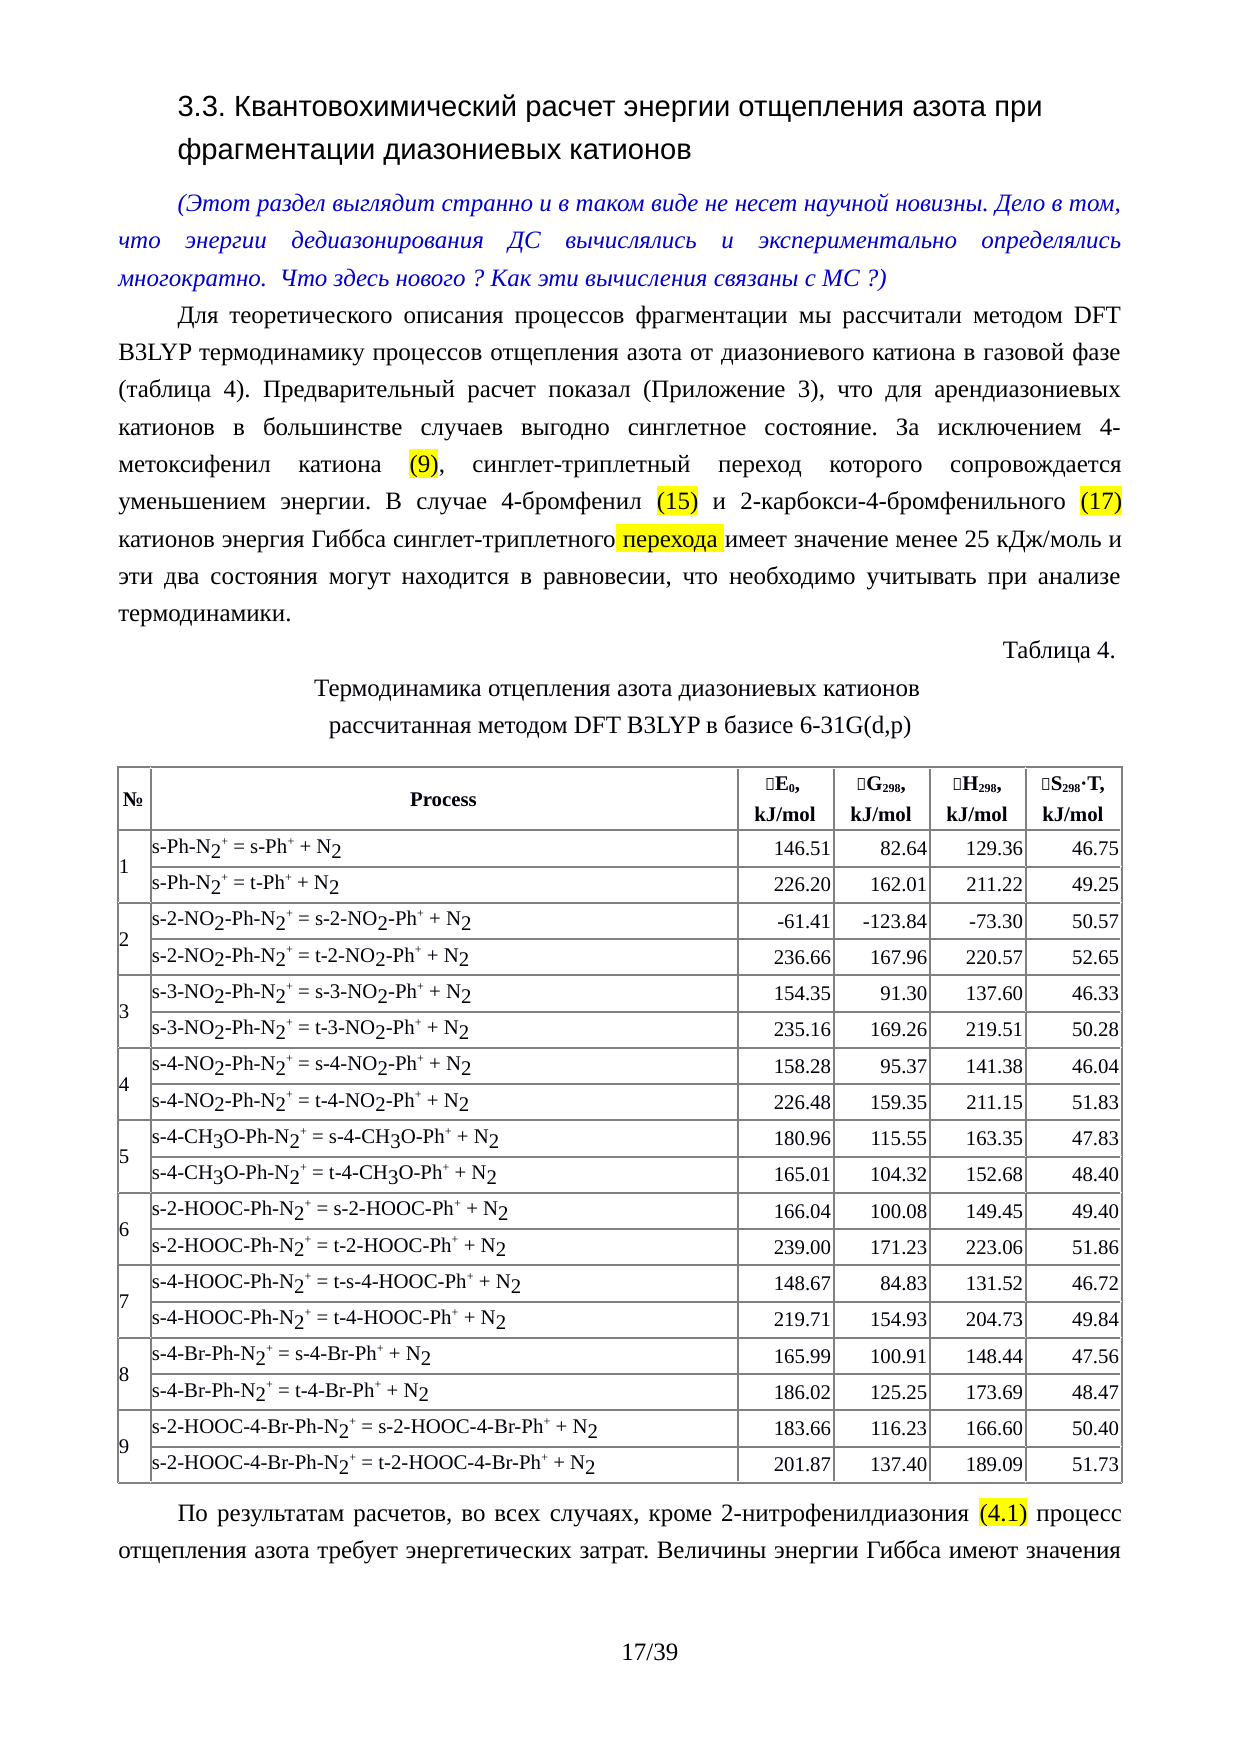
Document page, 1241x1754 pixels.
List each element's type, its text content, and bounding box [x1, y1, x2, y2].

list рассчитанная методом DFT B3LYP в базисе 6-31G(d,p) [118, 710, 1122, 739]
table_cell s-4-CH3O-Ph-N2+ = t-4-CH3O-Ph+ + N2 [152, 1158, 737, 1192]
table_cell 165.01 [739, 1158, 833, 1192]
table_cell s-4-HOOC-Ph-N2+ = t-4-HOOC-Ph+ + N2 [152, 1303, 737, 1337]
table_cell 166.60 [931, 1411, 1025, 1446]
table_cell -73.30 [931, 904, 1025, 938]
table_cell 149.45 [931, 1194, 1025, 1228]
table_cell 95.37 [835, 1049, 929, 1083]
list Термодинамика отцепления азота диазониевых катионов [118, 673, 1122, 702]
table_cell 50.40 [1027, 1409, 1121, 1446]
table_cell 236.66 [739, 940, 833, 974]
table_cell 8 [119, 1339, 150, 1409]
table_cell 158.28 [739, 1049, 833, 1083]
table_cell 47.83 [1027, 1119, 1121, 1156]
table_cell 104.32 [835, 1158, 929, 1192]
table_header G298, kJ/mol [835, 768, 929, 829]
table_cell 7 [119, 1266, 150, 1337]
table_cell 201.87 [738, 1448, 834, 1482]
table_cell 3 [119, 976, 150, 1047]
table_cell 1 [119, 831, 150, 902]
table_cell 46.33 [1027, 974, 1121, 1011]
table_cell 183.66 [739, 1411, 833, 1446]
table_cell 129.36 [931, 831, 1025, 866]
table_cell 125.25 [835, 1375, 929, 1409]
table_cell 148.67 [739, 1266, 833, 1301]
table_cell 47.56 [1027, 1337, 1121, 1373]
table_cell 162.01 [835, 868, 929, 902]
table_header S298·T, kJ/mol [1027, 768, 1121, 829]
table_cell -61.41 [739, 904, 833, 938]
table_cell 173.69 [931, 1375, 1025, 1409]
table_cell 46.04 [1027, 1047, 1121, 1083]
table_cell 100.08 [835, 1194, 929, 1228]
table_cell 169.26 [835, 1013, 929, 1047]
table_cell s-2-NO2-Ph-N2+ = t-2-NO2-Ph+ + N2 [152, 940, 737, 974]
table_cell 46.72 [1027, 1264, 1121, 1301]
table_cell 91.30 [835, 976, 929, 1011]
list Таблица 4. [118, 636, 1122, 664]
table_cell s-4-CH3O-Ph-N2+ = s-4-CH3O-Ph+ + N2 [152, 1121, 737, 1156]
table_cell 5 [119, 1121, 150, 1192]
table_cell 154.35 [739, 976, 833, 1011]
table_cell 49.40 [1027, 1192, 1121, 1228]
table_cell s-4-HOOC-Ph-N2+ = t-s-4-HOOC-Ph+ + N2 [152, 1266, 737, 1301]
table_cell 226.20 [739, 868, 833, 902]
table_cell 6 [119, 1194, 150, 1264]
table_cell s-2-HOOC-Ph-N2+ = s-2-HOOC-Ph+ + N2 [152, 1194, 737, 1228]
table_cell 82.64 [835, 831, 929, 866]
table_cell 159.35 [835, 1085, 929, 1119]
table_cell s-Ph-N2+ = s-Ph+ + N2 [152, 831, 737, 866]
table_cell 2 [119, 904, 150, 974]
table_cell 4 [119, 1049, 150, 1119]
table_cell 141.38 [931, 1049, 1025, 1083]
table_cell 146.51 [739, 831, 833, 866]
table_cell 148.44 [931, 1339, 1025, 1373]
table_cell s-4-NO2-Ph-N2+ = s-4-NO2-Ph+ + N2 [152, 1049, 737, 1083]
table_cell s-3-NO2-Ph-N2+ = s-3-NO2-Ph+ + N2 [152, 976, 737, 1011]
table_cell 50.57 [1027, 902, 1121, 938]
table_cell s-2-NO2-Ph-N2+ = s-2-NO2-Ph+ + N2 [152, 904, 737, 938]
table_cell 235.16 [739, 1013, 833, 1047]
table_cell s-3-NO2-Ph-N2+ = t-3-NO2-Ph+ + N2 [152, 1013, 737, 1047]
table_cell 204.73 [931, 1303, 1025, 1337]
table_cell 131.52 [931, 1266, 1025, 1301]
table_cell 46.75 [1027, 829, 1121, 866]
table_cell s-2-HOOC-4-Br-Ph-N2+ = s-2-HOOC-4-Br-Ph+ + N2 [152, 1411, 737, 1446]
table_cell 51.86 [1027, 1228, 1121, 1264]
table_cell 154.93 [835, 1303, 929, 1337]
list 3.3. Квантовохимический расчет энергии отщепления азота при фрагментации диазониевых катионов [177, 88, 1122, 166]
table_cell 84.83 [835, 1266, 929, 1301]
list По результатам расчетов, во всех случаях, кроме 2-нитрофенилдиазония (4.1) процесс отщепления азота требует энергетических затрат. Величины энергии Гиббса имеют значения [118, 1498, 1122, 1564]
table_cell 211.15 [931, 1085, 1025, 1119]
table_cell 189.09 [930, 1448, 1026, 1482]
table_cell 186.02 [739, 1375, 833, 1409]
table_cell 49.25 [1027, 866, 1121, 902]
table_header Process [152, 768, 737, 829]
table_cell 180.96 [739, 1121, 833, 1156]
table_header № [119, 768, 150, 829]
table_cell 171.23 [835, 1230, 929, 1264]
table_cell 9 [119, 1411, 151, 1482]
table_cell 239.00 [739, 1230, 833, 1264]
table_cell 211.22 [931, 868, 1025, 902]
table_cell s-2-HOOC-4-Br-Ph-N2+ = t-2-HOOC-4-Br-Ph+ + N2 [151, 1448, 738, 1482]
table_cell 137.40 [834, 1448, 930, 1482]
table_cell 116.23 [835, 1411, 929, 1446]
table_cell 51.83 [1027, 1083, 1121, 1119]
list (Этот раздел выглядит странно и в таком виде не несет научной новизны. Дело в том, что энергии дедиазонирования ДС вычислялись и экспериментально определялись многократно. Что здесь нового ? Как эти вычисления связаны с МС ?) [118, 188, 1122, 291]
table_cell 48.47 [1027, 1373, 1121, 1409]
table_cell 166.04 [739, 1194, 833, 1228]
table_cell -123.84 [835, 904, 929, 938]
table_cell 220.57 [931, 940, 1025, 974]
table_cell s-2-HOOC-Ph-N2+ = t-2-HOOC-Ph+ + N2 [152, 1230, 737, 1264]
table_cell 51.73 [1026, 1446, 1121, 1482]
table_cell 223.06 [931, 1230, 1025, 1264]
table_cell 167.96 [835, 940, 929, 974]
table_cell 219.51 [931, 1013, 1025, 1047]
list Для теоретического описания процессов фрагментации мы рассчитали методом DFT B3LYP термодинамику процессов отщепления азота от диазониевого катиона в газовой фазе (таблица 4). Предварительный расчет показал (Приложение 3), что для арендиазониевых катионов в большинстве случаев выгодно синглетное состояние. За исключением 4-метоксифенил катиона (9), синглет-триплетный переход которого сопровождается уменьшением энергии. В случае 4-бромфенил (15) и 2-карбокси-4-бромфенильного (17) катионов энергия Гиббса синглет-триплетного перехода имеет значение менее 25 кДж/моль и эти два состояния могут находится в равновесии, что необходимо учитывать при анализе термодинамики. [118, 300, 1122, 627]
table_cell 219.71 [739, 1303, 833, 1337]
table_cell s-4-Br-Ph-N2+ = s-4-Br-Ph+ + N2 [152, 1339, 737, 1373]
table_cell s-4-Br-Ph-N2+ = t-4-Br-Ph+ + N2 [152, 1375, 737, 1409]
table_cell s-Ph-N2+ = t-Ph+ + N2 [152, 868, 737, 902]
table_cell 115.55 [835, 1121, 929, 1156]
table_cell 50.28 [1027, 1011, 1121, 1047]
table_cell 137.60 [931, 976, 1025, 1011]
table_cell 163.35 [931, 1121, 1025, 1156]
table_header E0, kJ/mol [739, 768, 833, 829]
table_cell 49.84 [1027, 1301, 1121, 1337]
table_cell 52.65 [1027, 938, 1121, 974]
table_cell 100.91 [835, 1339, 929, 1373]
table_cell 226.48 [739, 1085, 833, 1119]
table_cell 48.40 [1027, 1156, 1121, 1192]
table_cell s-4-NO2-Ph-N2+ = t-4-NO2-Ph+ + N2 [152, 1085, 737, 1119]
table_cell 152.68 [931, 1158, 1025, 1192]
table_header H298, kJ/mol [931, 768, 1025, 829]
table_cell 165.99 [739, 1339, 833, 1373]
